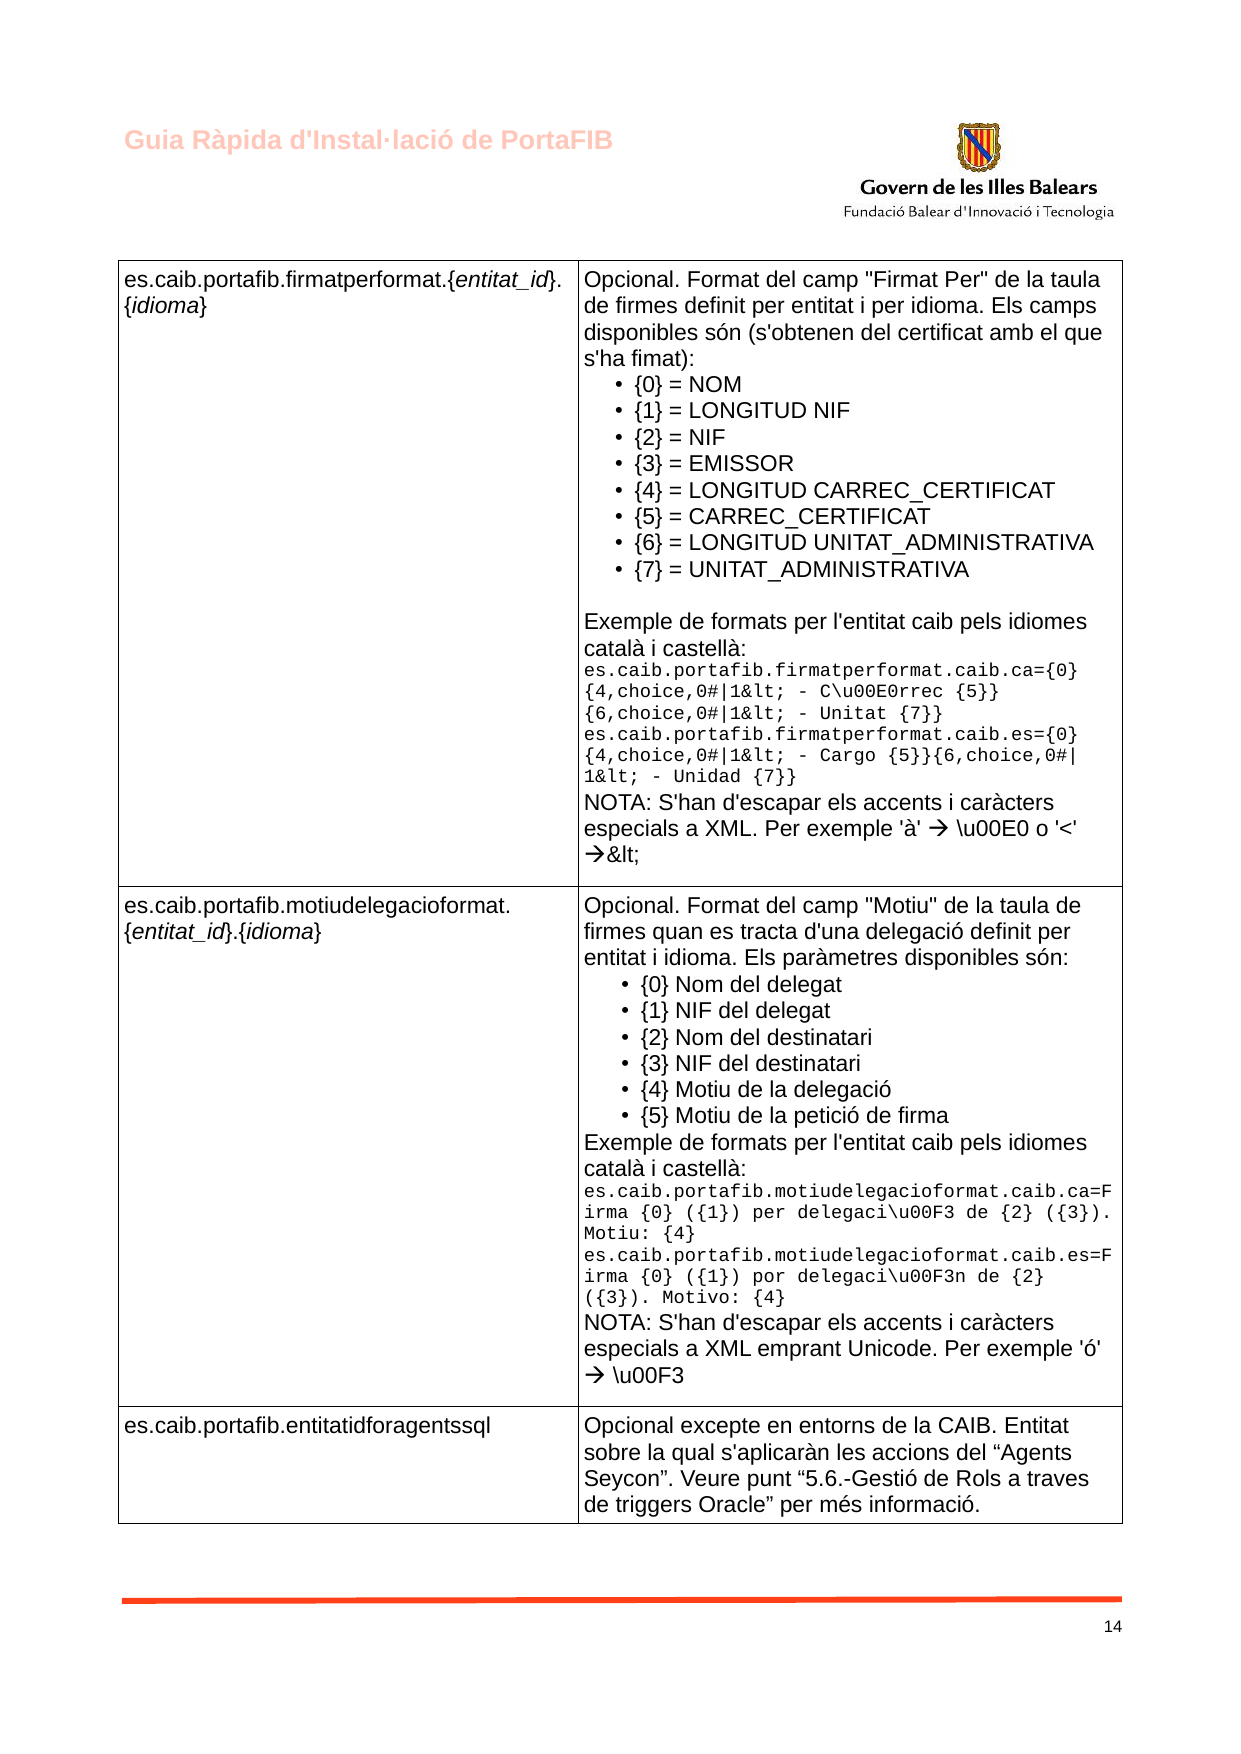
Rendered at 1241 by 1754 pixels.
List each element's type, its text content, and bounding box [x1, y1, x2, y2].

table_cell es.caib.portafib.firmatperformat.{entitat_id}.{idioma} [119, 261, 578, 886]
table_cell es.caib.portafib.motiudelegacioformat.{entitat_id}.{idioma} [119, 887, 578, 1406]
table_cell es.caib.portafib.entitatidforagentssql [119, 1407, 578, 1523]
picture [840, 123, 1117, 220]
table_cell Opcional excepte en entorns de la CAIB. Entitat sobre la qual s'aplicaràn les accions del “Agents Seycon”. Veure punt “5.6.-Gestió de Rols a traves de triggers Oracle” per més informació. [579, 1407, 1122, 1523]
table_cell Opcional. Format del camp "Motiu" de la taula de firmes quan es tracta d'una delegació definit per entitat i idioma. Els paràmetres disponibles són: {0} Nom del delegat {1} NIF del delegat {2} Nom del destinatari {3} NIF del destinatari {4} Motiu de la delegació {5} Motiu de la petició de firma Exemple de formats per l'entitat caib pels idiomes català i castellà: es.caib.portafib.motiudelegacioformat.caib.ca=Firma {0} ({1}) per delegaci\u00F3 de {2} ({3}). Motiu: {4} es.caib.portafib.motiudelegacioformat.caib.es=Firma {0} ({1}) por delegaci\u00F3n de {2} ({3}). Motivo: {4} NOTA: S'han d'escapar els accents i caràcters especials a XML emprant Unicode. Per exemple 'ó'  \u00F3 [579, 887, 1122, 1406]
table_cell Opcional. Format del camp "Firmat Per" de la taula de firmes definit per entitat i per idioma. Els camps disponibles són (s'obtenen del certificat amb el que s'ha fimat): {0} = NOM {1} = LONGITUD NIF {2} = NIF {3} = EMISSOR {4} = LONGITUD CARREC_CERTIFICAT {5} = CARREC_CERTIFICAT {6} = LONGITUD UNITAT_ADMINISTRATIVA {7} = UNITAT_ADMINISTRATIVA Exemple de formats per l'entitat caib pels idiomes català i castellà: es.caib.portafib.firmatperformat.caib.ca={0}{4,choice,0#|1&lt; - C\u00E0rrec {5}}{6,choice,0#|1&lt; - Unitat {7}} es.caib.portafib.firmatperformat.caib.es={0}{4,choice,0#|1&lt; - Cargo {5}}{6,choice,0#|1&lt; - Unidad {7}} NOTA: S'han d'escapar els accents i caràcters especials a XML. Per exemple 'à'  \u00E0 o '<' &lt; [579, 261, 1122, 886]
